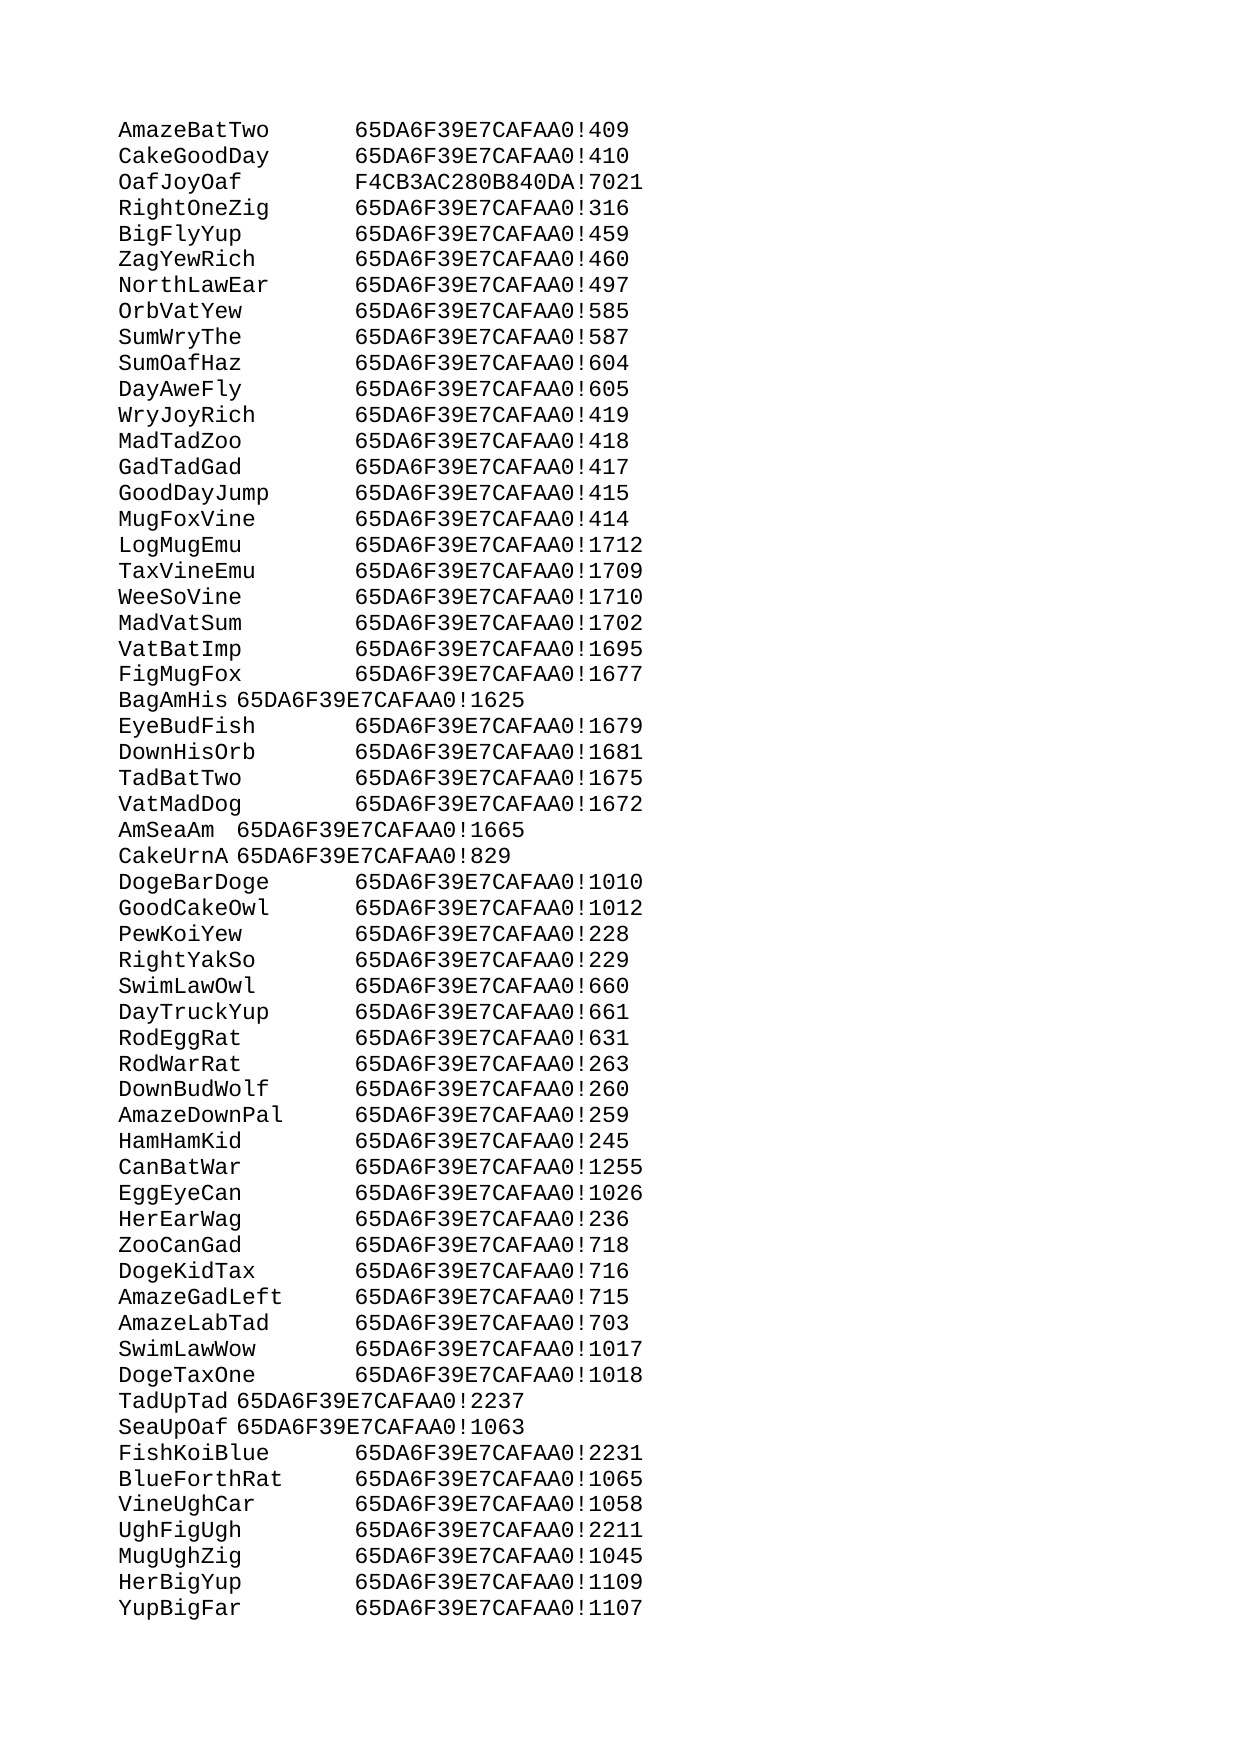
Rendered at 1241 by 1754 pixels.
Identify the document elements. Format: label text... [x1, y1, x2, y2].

text MugFoxVine 65DA6F39E7CAFAA0!414 [118, 507, 1122, 533]
text WeeSoVine 65DA6F39E7CAFAA0!1710 [118, 585, 1122, 611]
text DownBudWolf 65DA6F39E7CAFAA0!260 [118, 1078, 1122, 1104]
text AmazeGadLeft 65DA6F39E7CAFAA0!715 [118, 1285, 1122, 1311]
text WryJoyRich 65DA6F39E7CAFAA0!419 [118, 403, 1122, 429]
text SwimLawOwl 65DA6F39E7CAFAA0!660 [118, 974, 1122, 1000]
text TadBatTwo 65DA6F39E7CAFAA0!1675 [118, 767, 1122, 792]
text LogMugEmu 65DA6F39E7CAFAA0!1712 [118, 533, 1122, 559]
text RightOneZig 65DA6F39E7CAFAA0!316 [118, 196, 1122, 222]
text GadTadGad 65DA6F39E7CAFAA0!417 [118, 455, 1122, 481]
text AmazeLabTad 65DA6F39E7CAFAA0!703 [118, 1311, 1122, 1337]
text SeaUpOaf 65DA6F39E7CAFAA0!1063 [118, 1415, 1122, 1441]
text EyeBudFish 65DA6F39E7CAFAA0!1679 [118, 715, 1122, 741]
text DogeBarDoge 65DA6F39E7CAFAA0!1010 [118, 870, 1122, 896]
text HamHamKid 65DA6F39E7CAFAA0!245 [118, 1130, 1122, 1156]
text RightYakSo 65DA6F39E7CAFAA0!229 [118, 948, 1122, 974]
text ZooCanGad 65DA6F39E7CAFAA0!718 [118, 1233, 1122, 1259]
text DayTruckYup 65DA6F39E7CAFAA0!661 [118, 1000, 1122, 1026]
text PewKoiYew 65DA6F39E7CAFAA0!228 [118, 922, 1122, 948]
text BagAmHis 65DA6F39E7CAFAA0!1625 [118, 689, 1122, 715]
text CanBatWar 65DA6F39E7CAFAA0!1255 [118, 1156, 1122, 1182]
text FigMugFox 65DA6F39E7CAFAA0!1677 [118, 663, 1122, 689]
text AmazeDownPal 65DA6F39E7CAFAA0!259 [118, 1104, 1122, 1130]
text EggEyeCan 65DA6F39E7CAFAA0!1026 [118, 1182, 1122, 1207]
text VatBatImp 65DA6F39E7CAFAA0!1695 [118, 637, 1122, 663]
text SwimLawWow 65DA6F39E7CAFAA0!1017 [118, 1337, 1122, 1363]
text AmSeaAm 65DA6F39E7CAFAA0!1665 [118, 818, 1122, 844]
text NorthLawEar 65DA6F39E7CAFAA0!497 [118, 274, 1122, 300]
text CakeGoodDay 65DA6F39E7CAFAA0!410 [118, 144, 1122, 170]
text OafJoyOaf F4CB3AC280B840DA!7021 [118, 170, 1122, 196]
text UghFigUgh 65DA6F39E7CAFAA0!2211 [118, 1519, 1122, 1545]
text SumWryThe 65DA6F39E7CAFAA0!587 [118, 326, 1122, 352]
text BigFlyYup 65DA6F39E7CAFAA0!459 [118, 222, 1122, 248]
text DayAweFly 65DA6F39E7CAFAA0!605 [118, 377, 1122, 403]
text CakeUrnA 65DA6F39E7CAFAA0!829 [118, 844, 1122, 870]
text VatMadDog 65DA6F39E7CAFAA0!1672 [118, 792, 1122, 818]
text MadTadZoo 65DA6F39E7CAFAA0!418 [118, 429, 1122, 455]
text SumOafHaz 65DA6F39E7CAFAA0!604 [118, 352, 1122, 377]
text VineUghCar 65DA6F39E7CAFAA0!1058 [118, 1493, 1122, 1519]
text DogeTaxOne 65DA6F39E7CAFAA0!1018 [118, 1363, 1122, 1389]
text HerBigYup 65DA6F39E7CAFAA0!1109 [118, 1571, 1122, 1597]
text GoodCakeOwl 65DA6F39E7CAFAA0!1012 [118, 896, 1122, 922]
text AmazeBatTwo 65DA6F39E7CAFAA0!409 [118, 118, 1122, 144]
text DogeKidTax 65DA6F39E7CAFAA0!716 [118, 1259, 1122, 1285]
text FishKoiBlue 65DA6F39E7CAFAA0!2231 [118, 1441, 1122, 1467]
text RodWarRat 65DA6F39E7CAFAA0!263 [118, 1052, 1122, 1078]
text RodEggRat 65DA6F39E7CAFAA0!631 [118, 1026, 1122, 1052]
text GoodDayJump 65DA6F39E7CAFAA0!415 [118, 481, 1122, 507]
text HerEarWag 65DA6F39E7CAFAA0!236 [118, 1207, 1122, 1233]
text YupBigFar 65DA6F39E7CAFAA0!1107 [118, 1597, 1122, 1622]
text ZagYewRich 65DA6F39E7CAFAA0!460 [118, 248, 1122, 274]
text OrbVatYew 65DA6F39E7CAFAA0!585 [118, 300, 1122, 326]
text MadVatSum 65DA6F39E7CAFAA0!1702 [118, 611, 1122, 637]
text TadUpTad 65DA6F39E7CAFAA0!2237 [118, 1389, 1122, 1415]
text BlueForthRat 65DA6F39E7CAFAA0!1065 [118, 1467, 1122, 1493]
text TaxVineEmu 65DA6F39E7CAFAA0!1709 [118, 559, 1122, 585]
text DownHisOrb 65DA6F39E7CAFAA0!1681 [118, 741, 1122, 767]
text MugUghZig 65DA6F39E7CAFAA0!1045 [118, 1545, 1122, 1571]
